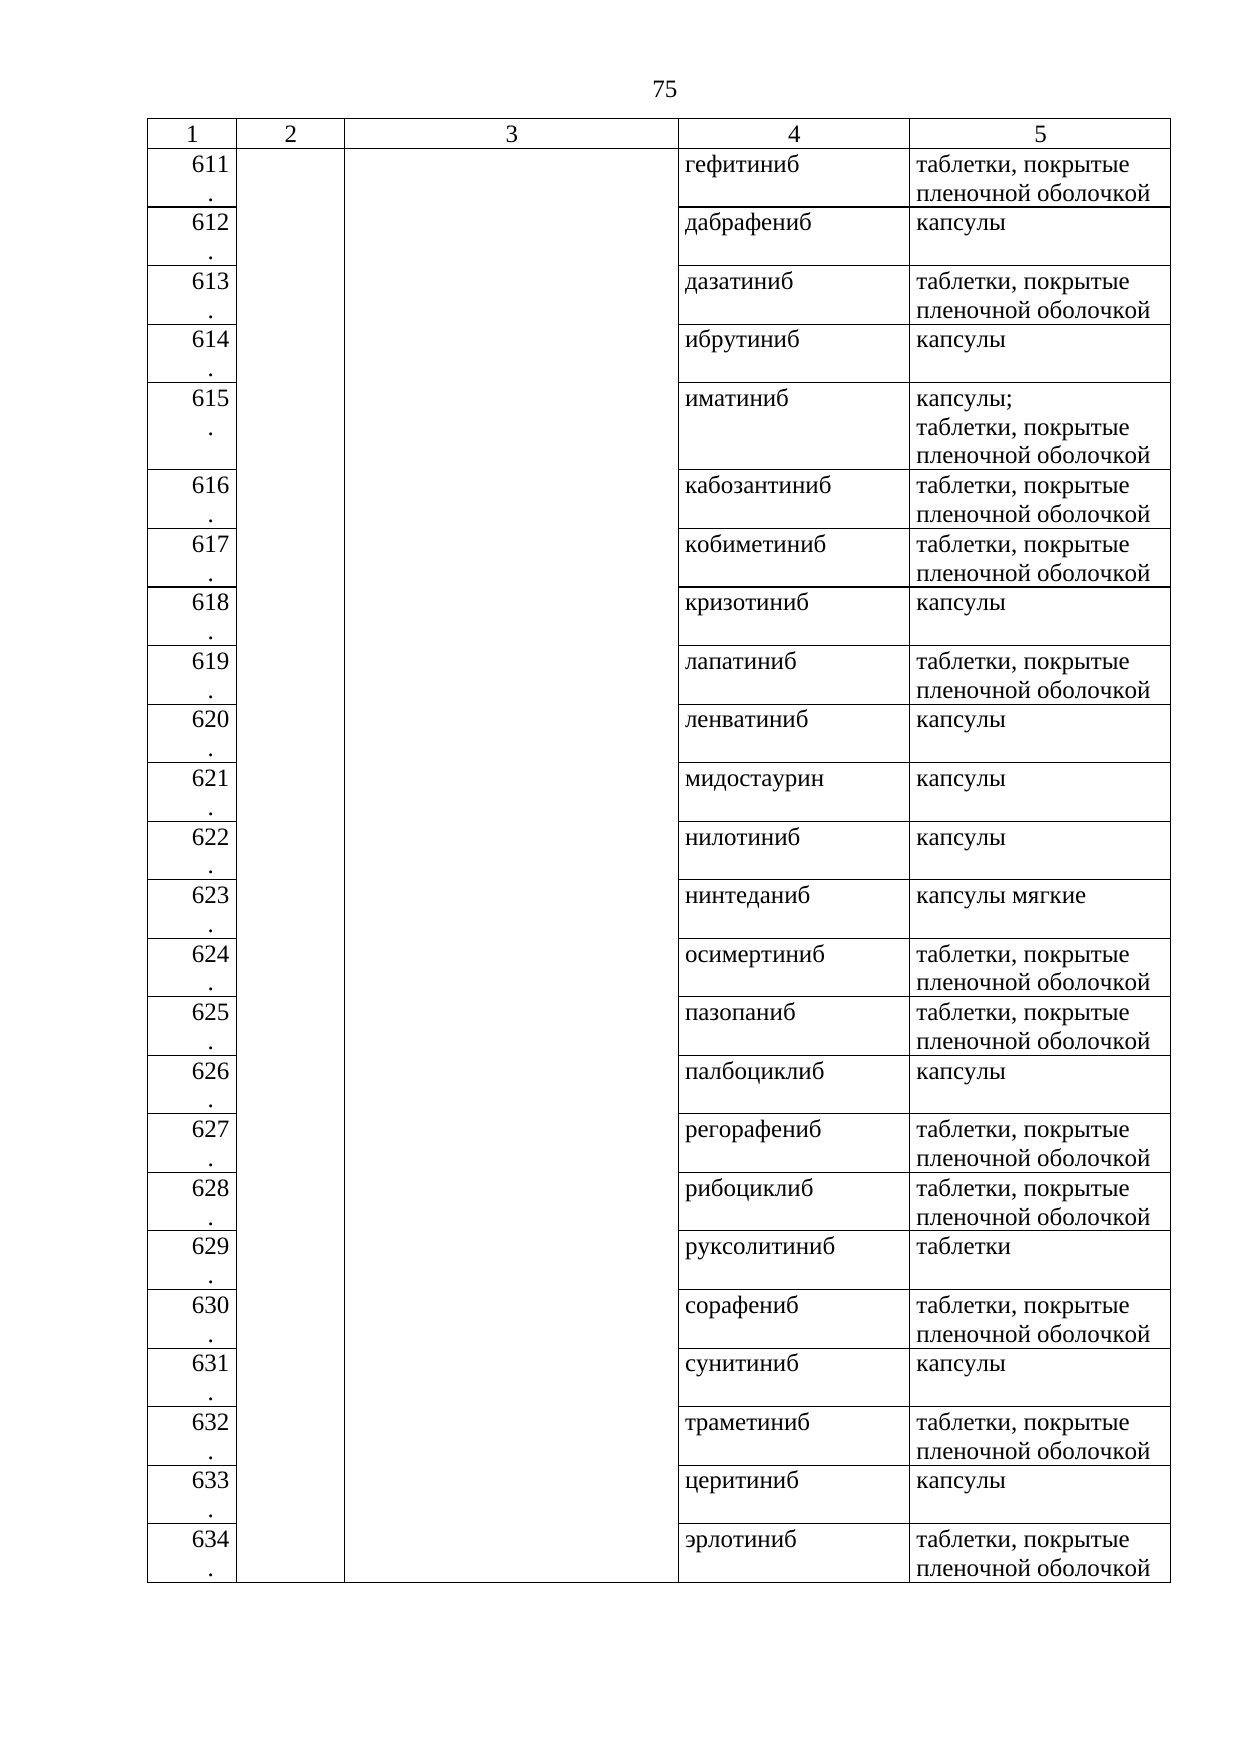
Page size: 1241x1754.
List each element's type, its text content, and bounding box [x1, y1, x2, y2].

table_cell капсулы [910, 705, 1170, 762]
table_cell [237, 149, 344, 206]
table_cell таблетки, покрытые пленочной оболочкой [910, 470, 1170, 528]
table_cell [345, 206, 678, 265]
table_cell [345, 149, 678, 206]
table_cell [148, 383, 236, 469]
table_cell регорафениб [679, 1114, 909, 1172]
table_cell таблетки, покрытые пленочной оболочкой [910, 266, 1170, 323]
table_cell [148, 1407, 236, 1464]
table_cell [148, 588, 236, 645]
table_header 1 [148, 119, 236, 148]
table_cell [148, 1173, 236, 1230]
table_cell нинтеданиб [679, 880, 909, 938]
table_cell таблетки, покрытые пленочной оболочкой [910, 1524, 1170, 1582]
table_cell лапатиниб [679, 646, 909, 703]
table_cell нилотиниб [679, 822, 909, 879]
table_cell [148, 1524, 236, 1582]
table_cell [148, 880, 236, 938]
table_cell капсулы [910, 325, 1170, 382]
table_cell капсулы [910, 1466, 1170, 1523]
table_cell дабрафениб [679, 208, 909, 265]
table_cell таблетки, покрытые пленочной оболочкой [910, 646, 1170, 703]
table_cell мидостаурин [679, 763, 909, 821]
table_cell [148, 529, 236, 586]
table_header 3 [345, 119, 678, 148]
table_cell [237, 469, 344, 528]
table_cell [148, 149, 236, 206]
table_cell [148, 1056, 236, 1113]
table_cell капсулы [910, 1056, 1170, 1113]
table_cell капсулы [910, 763, 1170, 821]
table_cell [148, 997, 236, 1055]
table_cell таблетки, покрытые пленочной оболочкой [910, 1407, 1170, 1464]
table_cell [237, 382, 344, 469]
table_cell таблетки [910, 1231, 1170, 1289]
table_cell капсулы [910, 588, 1170, 645]
table_cell [148, 763, 236, 821]
table_cell [237, 206, 344, 265]
table_cell таблетки, покрытые пленочной оболочкой [910, 1173, 1170, 1230]
table_header 5 [910, 119, 1170, 148]
table_cell капсулы; таблетки, покрытые пленочной оболочкой [910, 383, 1170, 469]
table_cell [148, 1114, 236, 1172]
table_cell [148, 705, 236, 762]
table_cell [237, 324, 344, 382]
table_cell таблетки, покрытые пленочной оболочкой [910, 997, 1170, 1055]
table_cell [148, 1231, 236, 1289]
table_cell капсулы [910, 208, 1170, 265]
table_cell капсулы [910, 822, 1170, 879]
table_cell [345, 382, 678, 469]
table_cell кабозантиниб [679, 470, 909, 528]
table_cell палбоциклиб [679, 1056, 909, 1113]
table_cell [237, 528, 344, 1582]
table_cell [148, 208, 236, 265]
table_cell гефитиниб [679, 149, 909, 206]
table_header 4 [679, 119, 909, 148]
table_cell [148, 266, 236, 323]
table_cell иматиниб [679, 383, 909, 469]
table_cell руксолитиниб [679, 1231, 909, 1289]
table_cell [148, 1466, 236, 1523]
table_cell [148, 470, 236, 528]
table_cell [345, 324, 678, 382]
table_cell кобиметиниб [679, 529, 909, 586]
table_cell эрлотиниб [679, 1524, 909, 1582]
table_cell дазатиниб [679, 266, 909, 323]
table_cell таблетки, покрытые пленочной оболочкой [910, 1290, 1170, 1347]
table_cell сорафениб [679, 1290, 909, 1347]
table_cell траметиниб [679, 1407, 909, 1464]
table_cell таблетки, покрытые пленочной оболочкой [910, 1114, 1170, 1172]
table_cell [345, 265, 678, 323]
table_cell таблетки, покрытые пленочной оболочкой [910, 939, 1170, 996]
table_cell церитиниб [679, 1466, 909, 1523]
table_cell осимертиниб [679, 939, 909, 996]
table_cell ибрутиниб [679, 325, 909, 382]
table_cell [148, 1290, 236, 1347]
table_cell ленватиниб [679, 705, 909, 762]
table_cell пазопаниб [679, 997, 909, 1055]
table_cell [148, 646, 236, 703]
table_cell таблетки, покрытые пленочной оболочкой [910, 529, 1170, 586]
table_cell [148, 939, 236, 996]
table_cell [345, 469, 678, 528]
table_header 2 [237, 119, 344, 148]
table_cell рибоциклиб [679, 1173, 909, 1230]
table_cell таблетки, покрытые пленочной оболочкой [910, 149, 1170, 206]
table_cell сунитиниб [679, 1349, 909, 1406]
table_cell [345, 528, 678, 1582]
table_cell [148, 1349, 236, 1406]
table_cell капсулы [910, 1349, 1170, 1406]
table_cell [148, 325, 236, 382]
table_cell [148, 822, 236, 879]
table_cell капсулы мягкие [910, 880, 1170, 938]
table_cell [237, 265, 344, 323]
table_cell кризотиниб [679, 588, 909, 645]
